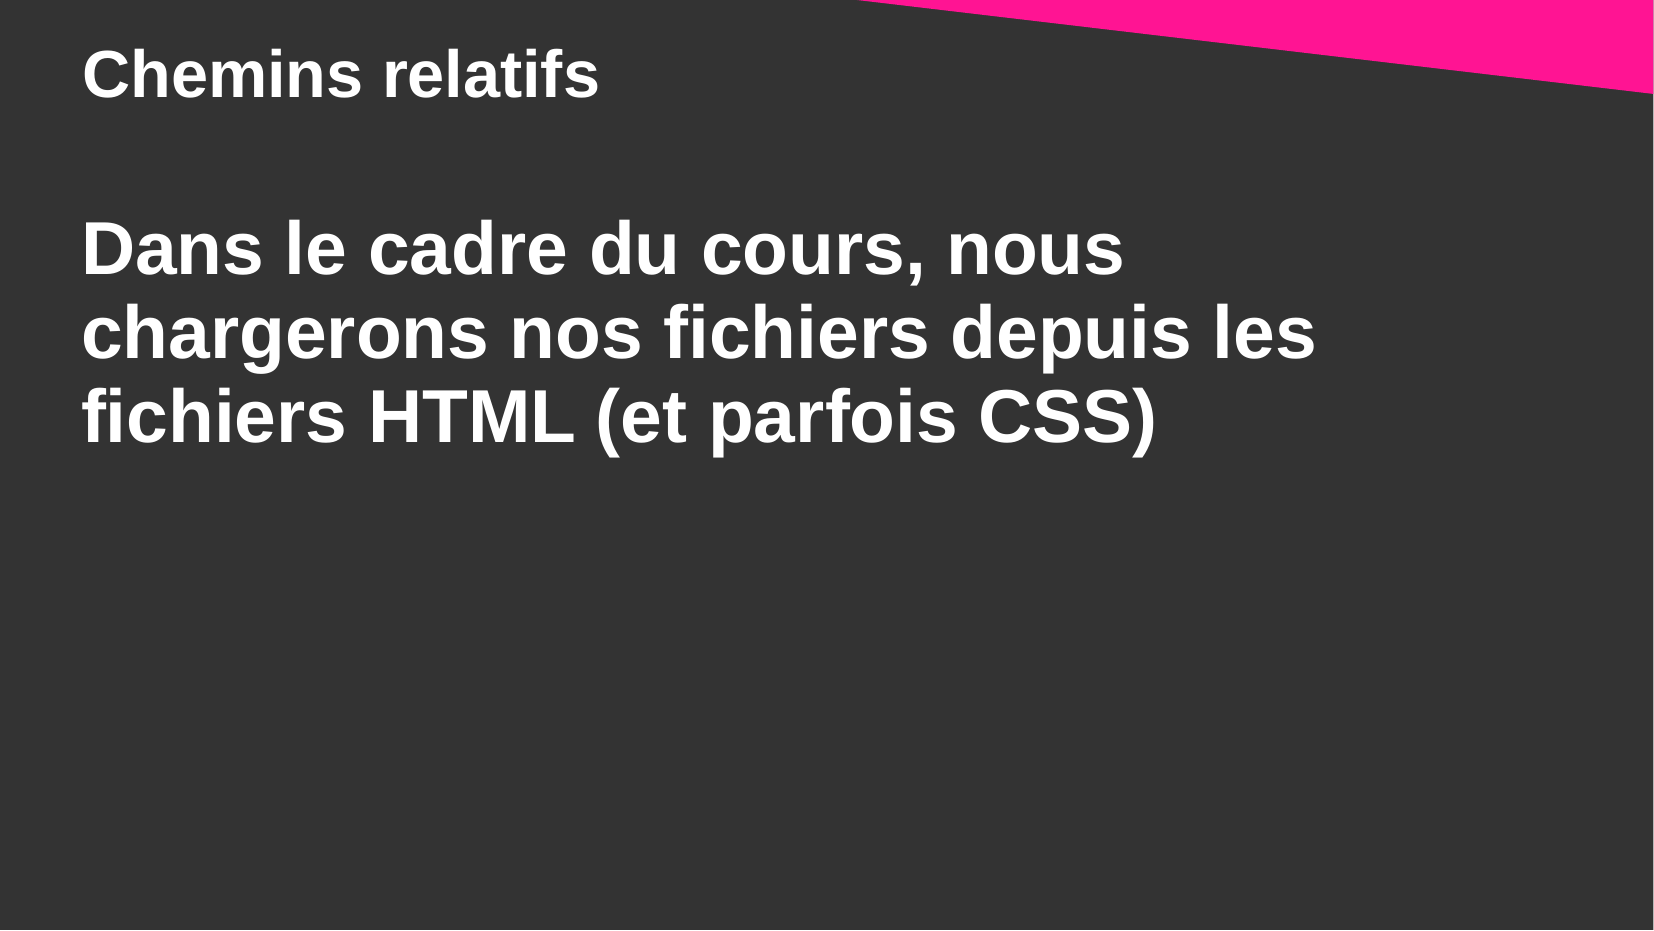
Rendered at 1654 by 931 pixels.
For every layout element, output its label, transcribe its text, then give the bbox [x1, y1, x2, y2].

title Chemins relatifs [82, 37, 1052, 122]
list Dans le cadre du cours, nous chargerons nos fichiers depuis les fichiers HTML (et parfois CSS) [80, 206, 1335, 461]
text_box [856, 0, 1654, 95]
